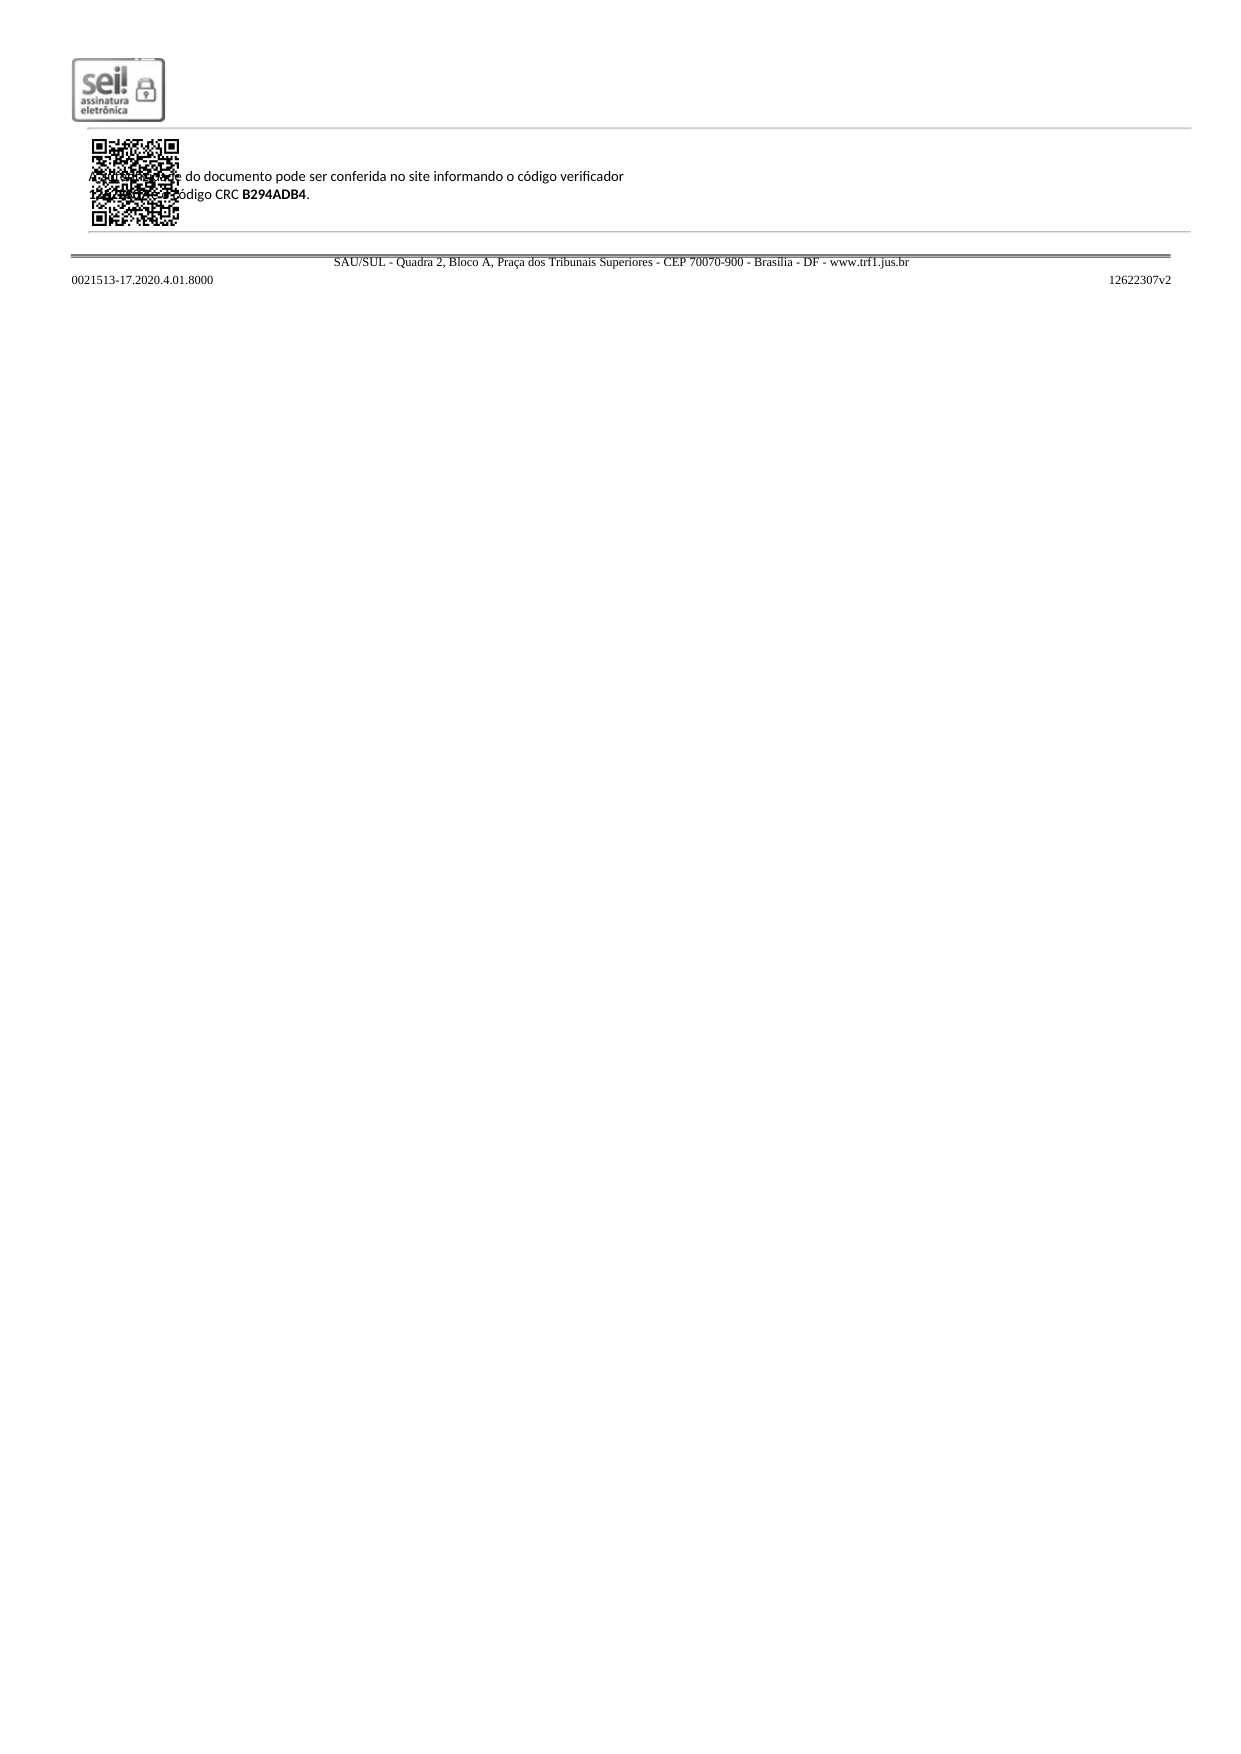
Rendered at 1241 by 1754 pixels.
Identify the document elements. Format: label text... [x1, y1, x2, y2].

picture [92, 139, 179, 226]
text 0021513-17.2020.4.01.8000 12622307v2 [58, 272, 1184, 287]
picture [71, 58, 166, 122]
text SAU/SUL - Quadra 2, Bloco A, Praça dos Tribunais Superiores - CEP 70070-900 - Brasília - DF - www.trf1.jus.br [87, 250, 1156, 269]
